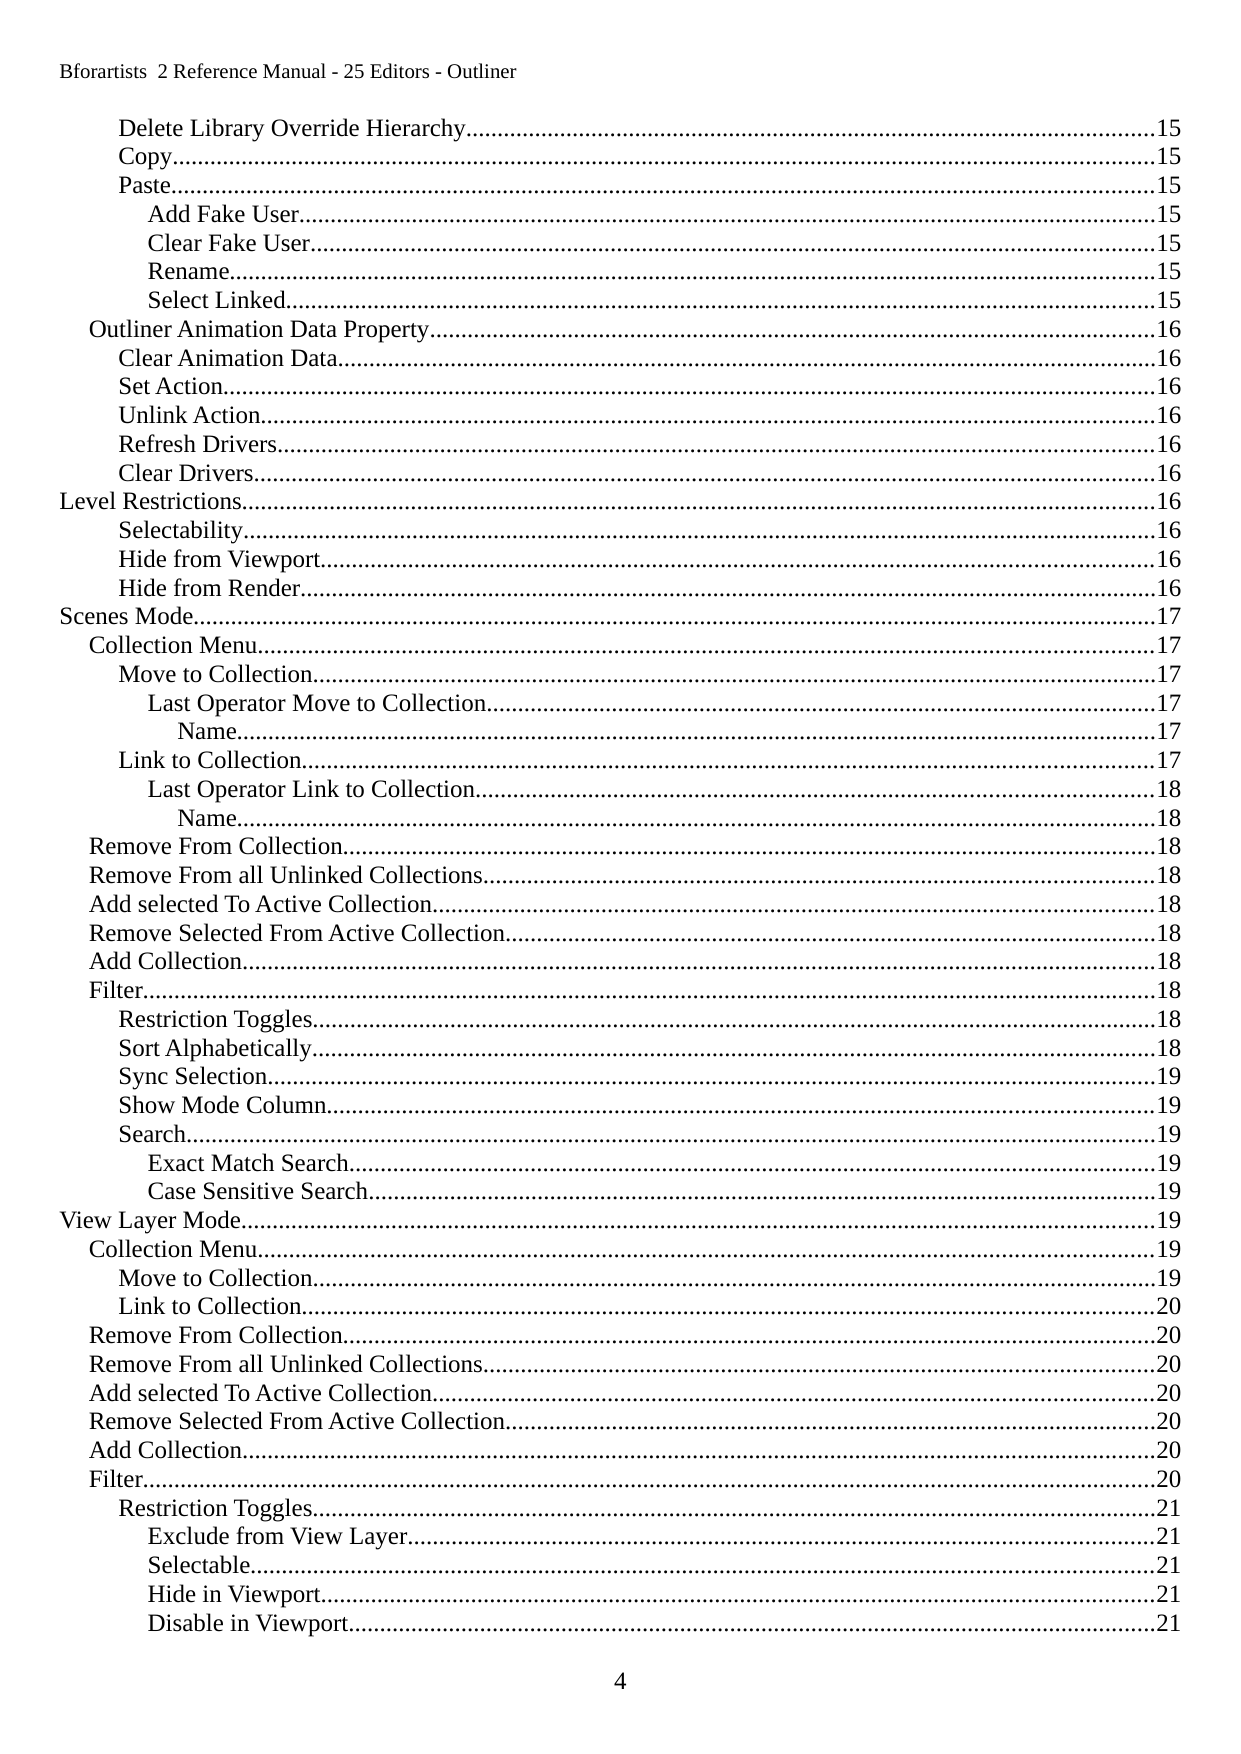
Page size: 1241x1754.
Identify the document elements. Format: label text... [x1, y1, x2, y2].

text Collection Menu 17 [88, 630, 1181, 659]
text Clear Fake User 15 [147, 228, 1181, 256]
text Paste 15 [118, 170, 1181, 199]
text Refresh Drivers 16 [118, 429, 1181, 458]
text Last Operator Move to Collection 17 [147, 688, 1181, 716]
text Selectability 16 [118, 515, 1181, 544]
text Remove Selected From Active Collection 20 [88, 1406, 1181, 1435]
text Sync Selection 19 [118, 1061, 1181, 1090]
text Sort Alphabetically 18 [118, 1033, 1181, 1061]
text Name 18 [177, 803, 1181, 831]
text Add Collection 20 [88, 1435, 1181, 1464]
text Rename 15 [147, 256, 1181, 285]
text Add selected To Active Collection 18 [88, 889, 1181, 918]
text Exclude from View Layer 21 [147, 1521, 1181, 1550]
text Link to Collection 17 [118, 745, 1181, 774]
text Move to Collection 17 [118, 659, 1181, 688]
text Hide in Viewport 21 [147, 1579, 1181, 1608]
text Show Mode Column 19 [118, 1090, 1181, 1119]
text Remove From all Unlinked Collections 20 [88, 1349, 1181, 1378]
text Search 19 [118, 1119, 1181, 1148]
text Remove From all Unlinked Collections 18 [88, 860, 1181, 889]
text Case Sensitive Search 19 [147, 1176, 1181, 1205]
text Link to Collection 20 [118, 1291, 1181, 1320]
text Scenes Mode 17 [59, 601, 1181, 630]
text Hide from Viewport 16 [118, 544, 1181, 573]
text Remove From Collection 20 [88, 1320, 1181, 1349]
text Add Collection 18 [88, 946, 1181, 975]
text Filter 20 [88, 1464, 1181, 1493]
text Add Fake User 15 [147, 199, 1181, 228]
text Set Action 16 [118, 371, 1181, 400]
text Name 17 [177, 716, 1181, 745]
text Move to Collection 19 [118, 1263, 1181, 1291]
text Clear Drivers 16 [118, 458, 1181, 486]
text Remove From Collection 18 [88, 831, 1181, 860]
text Selectable 21 [147, 1550, 1181, 1579]
text Disable in Viewport 21 [147, 1608, 1181, 1636]
text Clear Animation Data 16 [118, 343, 1181, 371]
text Exact Match Search 19 [147, 1148, 1181, 1176]
text Delete Library Override Hierarchy 15 [118, 113, 1181, 141]
text Filter 18 [88, 975, 1181, 1004]
text Copy 15 [118, 141, 1181, 170]
text Last Operator Link to Collection 18 [147, 774, 1181, 803]
text Hide from Render 16 [118, 573, 1181, 601]
text Remove Selected From Active Collection 18 [88, 918, 1181, 946]
text Unlink Action 16 [118, 400, 1181, 429]
text Add selected To Active Collection 20 [88, 1378, 1181, 1406]
text Level Restrictions 16 [59, 486, 1181, 515]
text Restriction Toggles 18 [118, 1004, 1181, 1033]
text Restriction Toggles 21 [118, 1493, 1181, 1521]
text Outliner Animation Data Property 16 [88, 314, 1181, 343]
text Select Linked 15 [147, 285, 1181, 314]
text View Layer Mode 19 [59, 1205, 1181, 1234]
text Collection Menu 19 [88, 1234, 1181, 1263]
